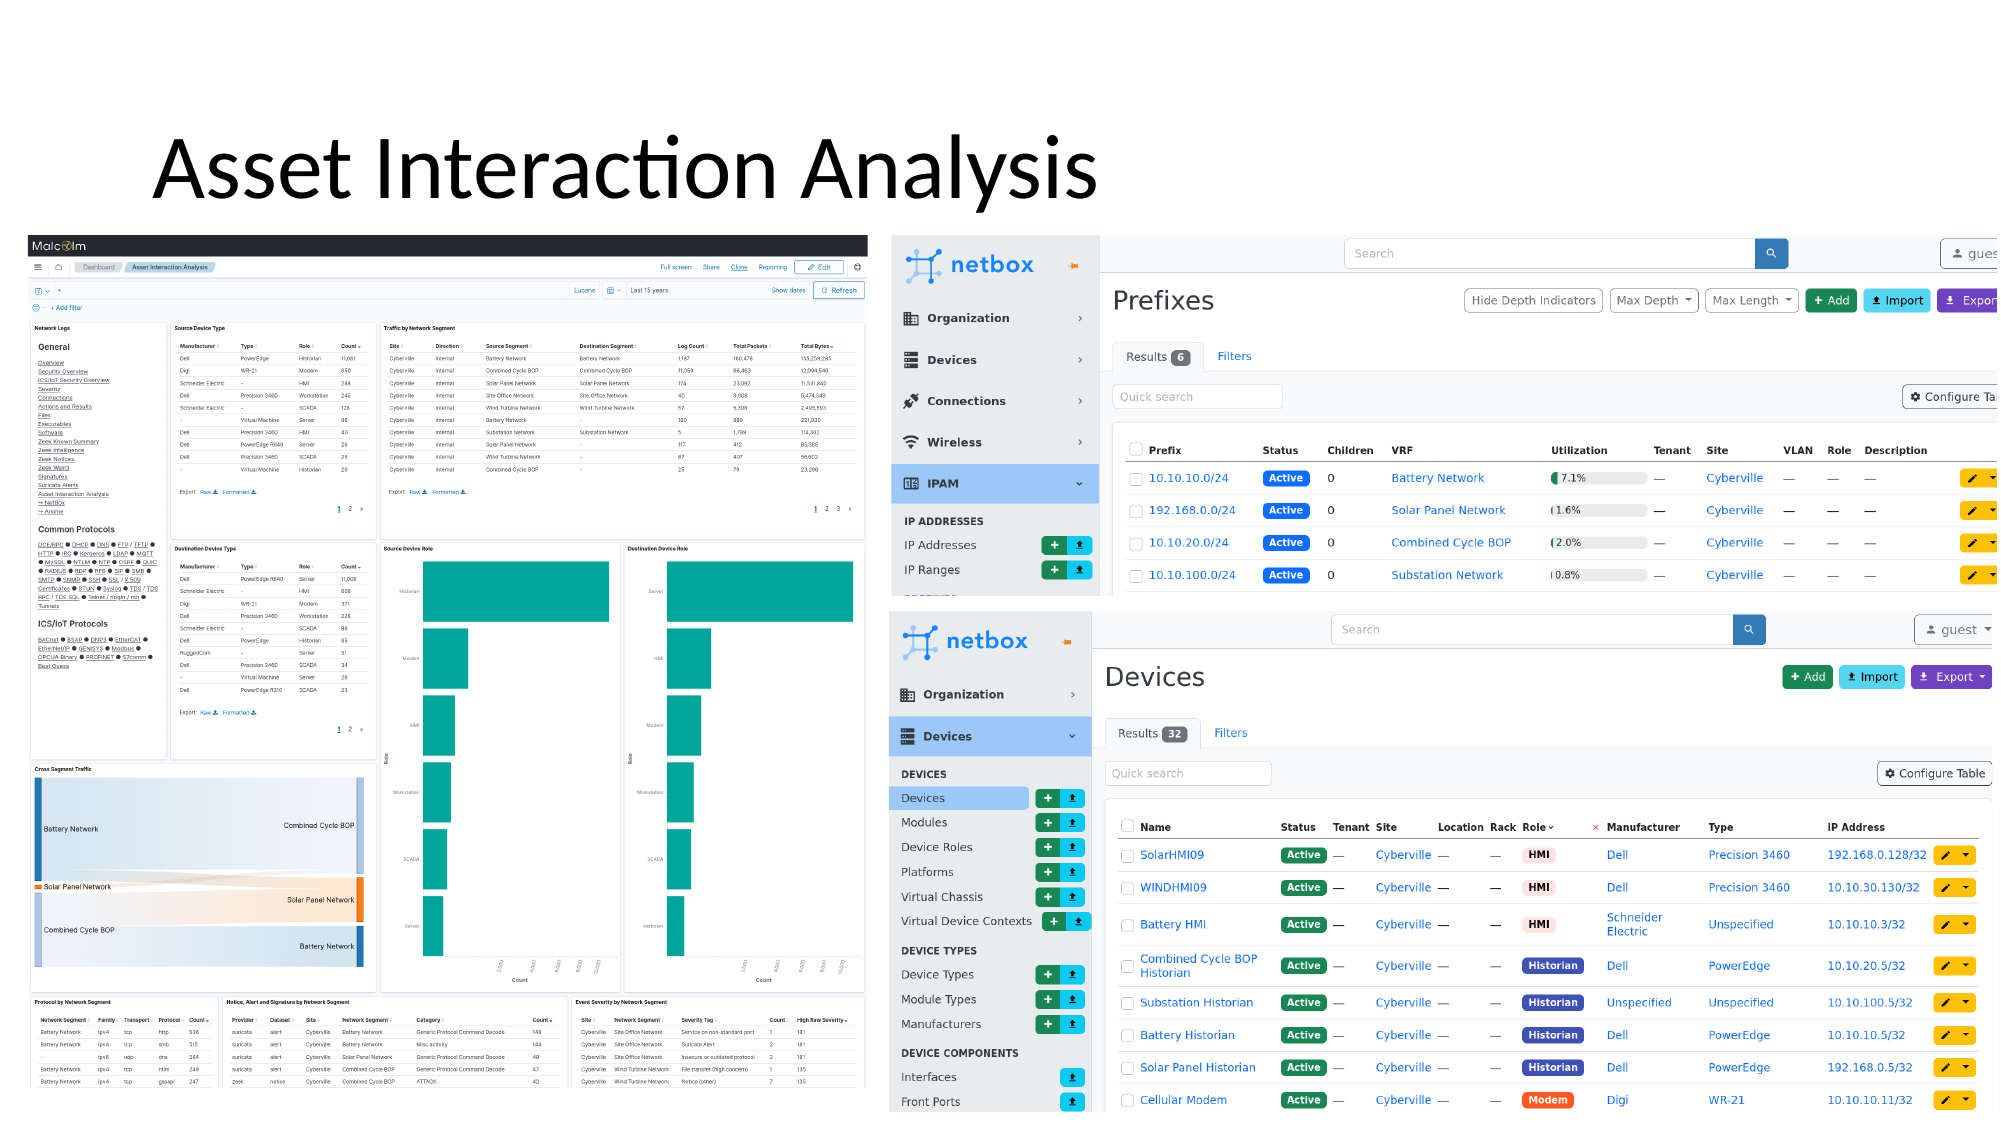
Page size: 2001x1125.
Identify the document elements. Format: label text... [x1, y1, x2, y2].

picture [27, 235, 868, 1088]
picture [891, 235, 1997, 596]
title Asset Interaction Analysis [137, 59, 1863, 278]
picture [888, 611, 1993, 1112]
